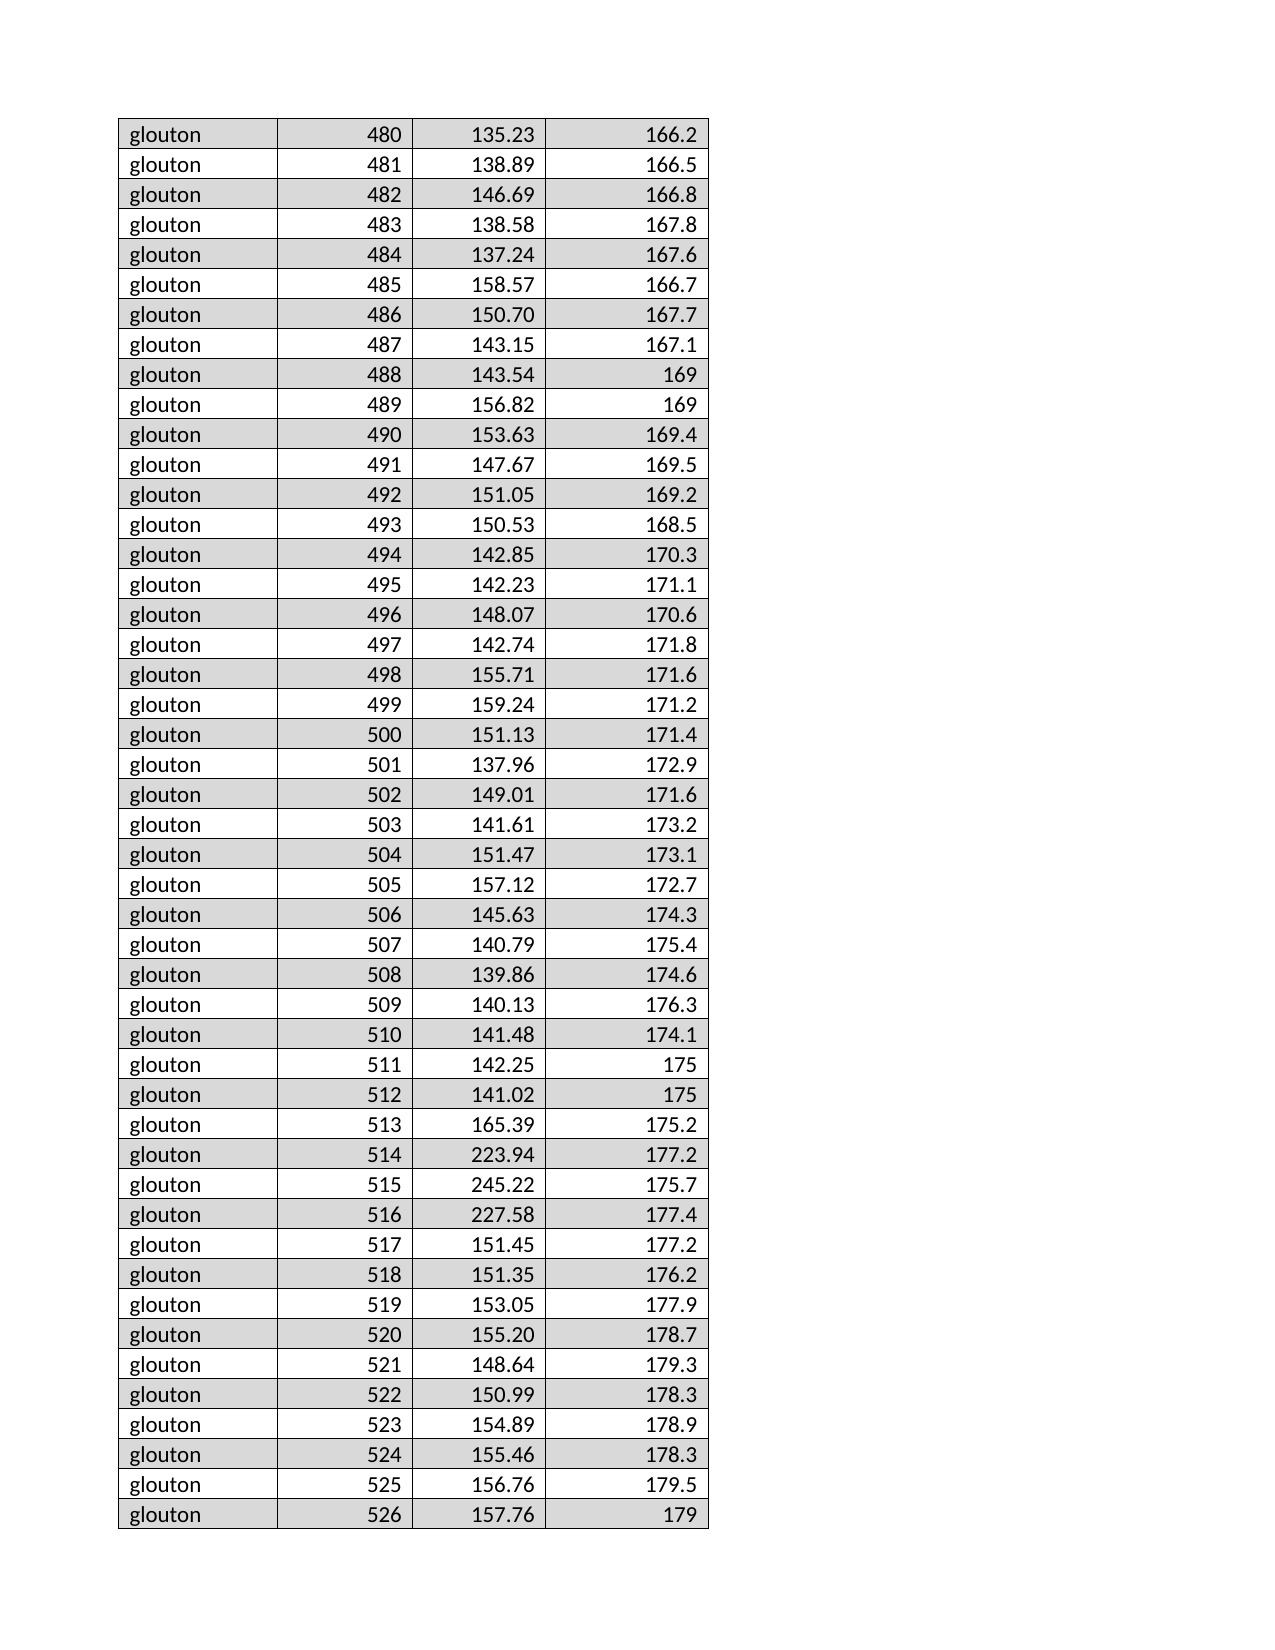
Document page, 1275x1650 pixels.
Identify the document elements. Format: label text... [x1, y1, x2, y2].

table_cell 142.74 [413, 629, 545, 658]
table_cell glouton [119, 659, 277, 688]
table_cell 521 [278, 1349, 412, 1378]
table_cell 177.2 [546, 1229, 708, 1258]
table_cell 484 [278, 239, 412, 268]
table_cell 167.6 [546, 239, 708, 268]
table_cell 499 [278, 689, 412, 718]
table_cell 138.58 [413, 209, 545, 238]
table_cell 157.12 [413, 869, 545, 898]
table_cell glouton [119, 1469, 277, 1498]
table_cell 169.4 [546, 419, 708, 448]
table_cell 173.2 [546, 809, 708, 838]
table_cell 150.53 [413, 509, 545, 538]
table_cell 141.48 [413, 1019, 545, 1048]
table_cell glouton [119, 959, 277, 988]
table_cell 156.82 [413, 389, 545, 418]
table_cell 151.13 [413, 719, 545, 748]
table_cell 151.47 [413, 839, 545, 868]
table_cell 487 [278, 329, 412, 358]
table_cell 178.9 [546, 1409, 708, 1438]
table_cell glouton [119, 569, 277, 598]
table_cell glouton [119, 299, 277, 328]
table_cell 501 [278, 749, 412, 778]
table_cell glouton [119, 509, 277, 538]
table_cell 166.7 [546, 269, 708, 298]
table_cell glouton [119, 359, 277, 388]
table_cell 177.2 [546, 1139, 708, 1168]
table_cell glouton [119, 719, 277, 748]
table_cell glouton [119, 1049, 277, 1078]
table_cell glouton [119, 689, 277, 718]
table_cell glouton [119, 1139, 277, 1168]
table_cell 481 [278, 149, 412, 178]
table_cell glouton [119, 1289, 277, 1318]
table_cell 150.70 [413, 299, 545, 328]
table_cell 523 [278, 1409, 412, 1438]
table_cell 169.2 [546, 479, 708, 508]
table_cell glouton [119, 1019, 277, 1048]
table_cell 142.23 [413, 569, 545, 598]
table_cell glouton [119, 209, 277, 238]
table_cell 153.05 [413, 1289, 545, 1318]
table_cell glouton [119, 449, 277, 478]
table_cell 515 [278, 1169, 412, 1198]
table_cell 506 [278, 899, 412, 928]
table_cell 166.2 [546, 119, 708, 148]
table_cell glouton [119, 269, 277, 298]
table_cell 178.7 [546, 1319, 708, 1348]
table_cell glouton [119, 629, 277, 658]
table_cell 145.63 [413, 899, 545, 928]
table_cell glouton [119, 749, 277, 778]
table_cell 138.89 [413, 149, 545, 178]
table_cell 142.25 [413, 1049, 545, 1078]
table_cell 176.3 [546, 989, 708, 1018]
table_cell glouton [119, 929, 277, 958]
table_cell glouton [119, 1439, 277, 1468]
table_cell glouton [119, 1109, 277, 1138]
table_cell 148.64 [413, 1349, 545, 1378]
table_cell 175 [546, 1049, 708, 1078]
table_cell glouton [119, 119, 277, 148]
table_cell 505 [278, 869, 412, 898]
table_cell 482 [278, 179, 412, 208]
table_cell 176.2 [546, 1259, 708, 1288]
table_cell 142.85 [413, 539, 545, 568]
table_cell 156.76 [413, 1469, 545, 1498]
table_cell 137.24 [413, 239, 545, 268]
table_cell 177.4 [546, 1199, 708, 1228]
table_cell 522 [278, 1379, 412, 1408]
table_cell 497 [278, 629, 412, 658]
table_cell 170.3 [546, 539, 708, 568]
table_cell glouton [119, 239, 277, 268]
table_cell glouton [119, 479, 277, 508]
table_cell 489 [278, 389, 412, 418]
table_cell 154.89 [413, 1409, 545, 1438]
table_cell 139.86 [413, 959, 545, 988]
table_cell 150.99 [413, 1379, 545, 1408]
table_cell 169 [546, 359, 708, 388]
table_cell 135.23 [413, 119, 545, 148]
table_cell 151.35 [413, 1259, 545, 1288]
table_cell 173.1 [546, 839, 708, 868]
table_cell 178.3 [546, 1439, 708, 1468]
table_cell 166.5 [546, 149, 708, 178]
table_cell 167.8 [546, 209, 708, 238]
table_cell 153.63 [413, 419, 545, 448]
table_cell 166.8 [546, 179, 708, 208]
table_cell glouton [119, 1409, 277, 1438]
table_cell 147.67 [413, 449, 545, 478]
table_cell 495 [278, 569, 412, 598]
table_cell 175.4 [546, 929, 708, 958]
table_cell 175.2 [546, 1109, 708, 1138]
table_cell glouton [119, 1199, 277, 1228]
table_cell 168.5 [546, 509, 708, 538]
table_cell 227.58 [413, 1199, 545, 1228]
table_cell glouton [119, 1319, 277, 1348]
table_cell 512 [278, 1079, 412, 1108]
table_cell 179.5 [546, 1469, 708, 1498]
table_cell glouton [119, 1349, 277, 1378]
table_cell 492 [278, 479, 412, 508]
table_cell glouton [119, 809, 277, 838]
table_cell 178.3 [546, 1379, 708, 1408]
table_cell 171.6 [546, 779, 708, 808]
table_cell 174.1 [546, 1019, 708, 1048]
table_cell 158.57 [413, 269, 545, 298]
table_cell 141.61 [413, 809, 545, 838]
table_cell 509 [278, 989, 412, 1018]
table_cell 155.71 [413, 659, 545, 688]
table_cell 137.96 [413, 749, 545, 778]
table_cell 140.79 [413, 929, 545, 958]
table_cell 179.3 [546, 1349, 708, 1378]
table_cell glouton [119, 149, 277, 178]
table_cell glouton [119, 899, 277, 928]
table_cell 177.9 [546, 1289, 708, 1318]
table_cell 149.01 [413, 779, 545, 808]
table_cell 504 [278, 839, 412, 868]
table_cell glouton [119, 539, 277, 568]
table_cell 146.69 [413, 179, 545, 208]
table_cell 517 [278, 1229, 412, 1258]
table_cell 167.7 [546, 299, 708, 328]
table_cell 169.5 [546, 449, 708, 478]
table_cell 496 [278, 599, 412, 628]
table_cell glouton [119, 1259, 277, 1288]
table_cell 485 [278, 269, 412, 298]
table_cell 140.13 [413, 989, 545, 1018]
table_cell glouton [119, 1169, 277, 1198]
table_cell 167.1 [546, 329, 708, 358]
table_cell 491 [278, 449, 412, 478]
table_cell 171.1 [546, 569, 708, 598]
table_cell 500 [278, 719, 412, 748]
table_cell 513 [278, 1109, 412, 1138]
table_cell 511 [278, 1049, 412, 1078]
table_cell 503 [278, 809, 412, 838]
table_cell 155.20 [413, 1319, 545, 1348]
table_cell 171.2 [546, 689, 708, 718]
table_cell 518 [278, 1259, 412, 1288]
table_cell 171.8 [546, 629, 708, 658]
table_cell glouton [119, 179, 277, 208]
table_cell glouton [119, 1499, 277, 1528]
table_cell 148.07 [413, 599, 545, 628]
table_cell 141.02 [413, 1079, 545, 1108]
table_cell glouton [119, 1379, 277, 1408]
table_cell 170.6 [546, 599, 708, 628]
table_cell 174.3 [546, 899, 708, 928]
table_cell 143.15 [413, 329, 545, 358]
table_cell 172.7 [546, 869, 708, 898]
table_cell 155.46 [413, 1439, 545, 1468]
table_cell 494 [278, 539, 412, 568]
table_cell glouton [119, 1079, 277, 1108]
table_cell 486 [278, 299, 412, 328]
table_cell 490 [278, 419, 412, 448]
table_cell 169 [546, 389, 708, 418]
table_cell 171.6 [546, 659, 708, 688]
table_cell glouton [119, 779, 277, 808]
table_cell 175 [546, 1079, 708, 1108]
table_cell 526 [278, 1499, 412, 1528]
table_cell 508 [278, 959, 412, 988]
table_cell 159.24 [413, 689, 545, 718]
table_cell 175.7 [546, 1169, 708, 1198]
table_cell 514 [278, 1139, 412, 1168]
table_cell 143.54 [413, 359, 545, 388]
table_cell 151.05 [413, 479, 545, 508]
table_cell 488 [278, 359, 412, 388]
table_cell glouton [119, 389, 277, 418]
table_cell 151.45 [413, 1229, 545, 1258]
table_cell 179 [546, 1499, 708, 1528]
table_cell 507 [278, 929, 412, 958]
table_cell 223.94 [413, 1139, 545, 1168]
table_cell 493 [278, 509, 412, 538]
table_cell glouton [119, 329, 277, 358]
table_cell 502 [278, 779, 412, 808]
table_cell 498 [278, 659, 412, 688]
table_cell glouton [119, 989, 277, 1018]
table_cell 519 [278, 1289, 412, 1318]
table_cell glouton [119, 869, 277, 898]
table_cell 510 [278, 1019, 412, 1048]
table_cell 171.4 [546, 719, 708, 748]
table_cell glouton [119, 1229, 277, 1258]
table_cell glouton [119, 839, 277, 868]
table_cell 520 [278, 1319, 412, 1348]
table_cell 483 [278, 209, 412, 238]
table_cell 172.9 [546, 749, 708, 778]
table_cell 245.22 [413, 1169, 545, 1198]
table_cell 174.6 [546, 959, 708, 988]
table_cell glouton [119, 599, 277, 628]
table_cell glouton [119, 419, 277, 448]
table_cell 157.76 [413, 1499, 545, 1528]
table_cell 524 [278, 1439, 412, 1468]
table_cell 516 [278, 1199, 412, 1228]
table_cell 165.39 [413, 1109, 545, 1138]
table_cell 525 [278, 1469, 412, 1498]
table_cell 480 [278, 119, 412, 148]
